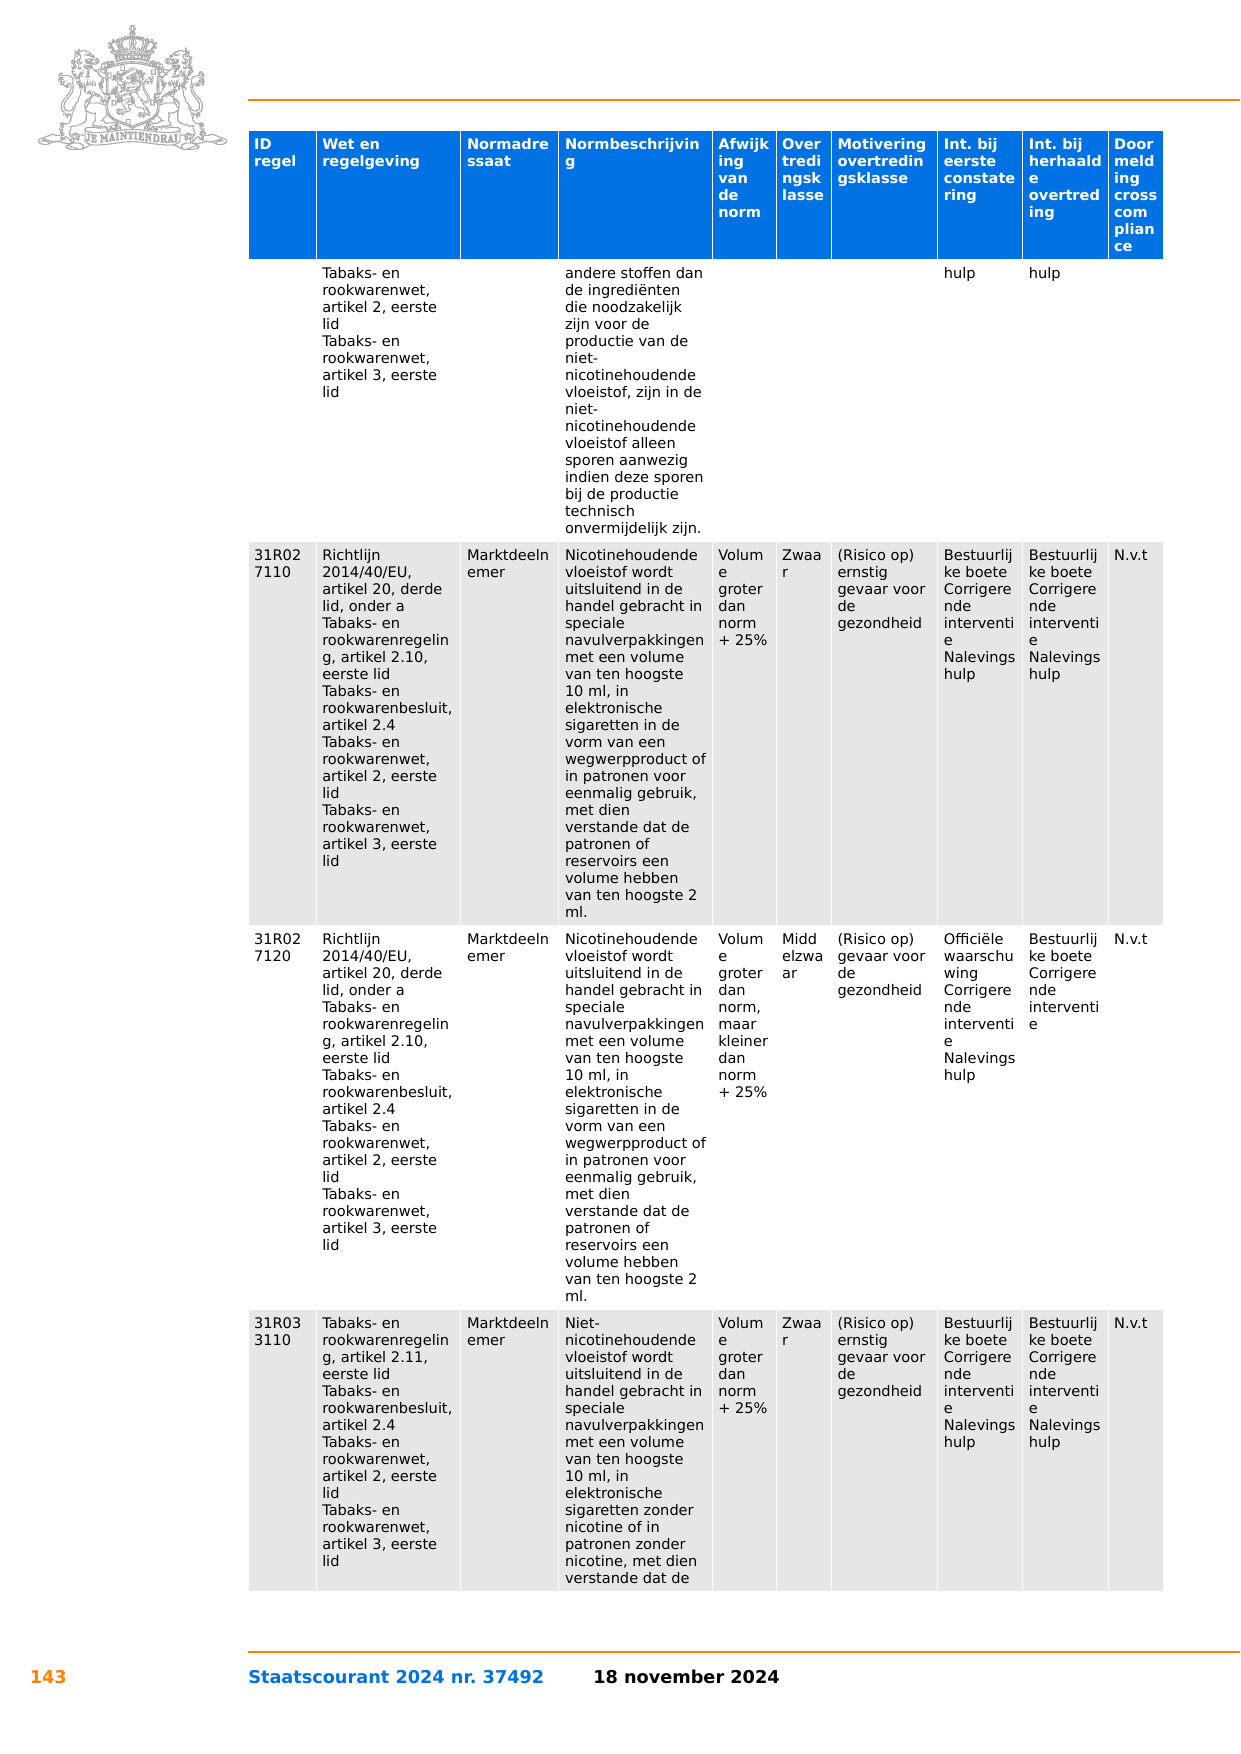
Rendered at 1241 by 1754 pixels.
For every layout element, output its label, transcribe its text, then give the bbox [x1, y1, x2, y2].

table_cell 31R027110 [249, 542, 316, 925]
table_cell hulp [1023, 260, 1108, 541]
table_header Int. bij herhaalde overtreding [1023, 131, 1108, 259]
table_cell Volume groter dan norm + 25% [713, 542, 776, 925]
table_header Normbeschrijving [559, 131, 712, 259]
table_cell (Risico op) gevaar voor de gezondheid [832, 926, 937, 1309]
table_header ID regel [249, 131, 316, 259]
table_cell [777, 260, 831, 541]
table_header Overtredingsklasse [777, 131, 831, 259]
table_cell [1109, 260, 1163, 541]
table_cell 31R027120 [249, 926, 316, 1309]
picture [38, 25, 227, 150]
table_header Afwijking van de norm [713, 131, 776, 259]
table_cell Niet-nicotinehoudende vloeistof wordt uitsluitend in de handel gebracht in speciale navulverpakkingen met een volume van ten hoogste 10 ml, in elektronische sigaretten zonder nicotine of in patronen zonder nicotine, met dien verstande dat de [559, 1310, 712, 1591]
table_header Doormelding cross compliance [1109, 131, 1163, 259]
table_cell [832, 260, 937, 541]
table_cell Bestuurlijke boete Corrigerende interventie [1023, 926, 1108, 1309]
table_cell Marktdeelnemer [461, 926, 558, 1309]
table_cell Bestuurlijke boete Corrigerende interventie Nalevingshulp [1023, 1310, 1108, 1591]
table_cell [461, 260, 558, 541]
table_cell Richtlijn 2014/40/EU, artikel 20, derde lid, onder a Tabaks- en rookwarenregeling, artikel 2.10, eerste lid Tabaks- en rookwarenbesluit, artikel 2.4 Tabaks- en rookwarenwet, artikel 2, eerste lid Tabaks- en rookwarenwet, artikel 3, eerste lid [317, 926, 460, 1309]
table_header Int. bij eerste constatering [938, 131, 1022, 259]
table_cell Zwaar [777, 1310, 831, 1591]
table_cell Volume groter dan norm, maar kleiner dan norm + 25% [713, 926, 776, 1309]
table_cell andere stoffen dan de ingrediënten die noodzakelijk zijn voor de productie van de niet-nicotinehoudende vloeistof, zijn in de niet-nicotinehoudende vloeistof alleen sporen aanwezig indien deze sporen bij de productie technisch onvermijdelijk zijn. [559, 260, 712, 541]
table_cell hulp [938, 260, 1022, 541]
table_cell (Risico op) ernstig gevaar voor de gezondheid [832, 1310, 937, 1591]
table_cell Zwaar [777, 542, 831, 925]
table_cell Tabaks- en rookwarenregeling, artikel 2.11, eerste lid Tabaks- en rookwarenbesluit, artikel 2.4 Tabaks- en rookwarenwet, artikel 2, eerste lid Tabaks- en rookwarenwet, artikel 3, eerste lid [317, 1310, 460, 1591]
table_cell [249, 260, 316, 541]
table_cell Tabaks- en rookwarenwet, artikel 2, eerste lid Tabaks- en rookwarenwet, artikel 3, eerste lid [317, 260, 460, 541]
table_cell [713, 260, 776, 541]
table_cell Nicotinehoudende vloeistof wordt uitsluitend in de handel gebracht in speciale navulverpakkingen met een volume van ten hoogste 10 ml, in elektronische sigaretten in de vorm van een wegwerpproduct of in patronen voor eenmalig gebruik, met dien verstande dat de patronen of reservoirs een volume hebben van ten hoogste 2 ml. [559, 926, 712, 1309]
table_cell Richtlijn 2014/40/EU, artikel 20, derde lid, onder a Tabaks- en rookwarenregeling, artikel 2.10, eerste lid Tabaks- en rookwarenbesluit, artikel 2.4 Tabaks- en rookwarenwet, artikel 2, eerste lid Tabaks- en rookwarenwet, artikel 3, eerste lid [317, 542, 460, 925]
table_cell 31R033110 [249, 1310, 316, 1591]
table_cell Officiële waarschuwing Corrigerende interventie Nalevingshulp [938, 926, 1022, 1309]
table_cell N.v.t [1109, 542, 1163, 925]
table_cell Bestuurlijke boete Corrigerende interventie Nalevingshulp [938, 1310, 1022, 1591]
table_header Normadressaat [461, 131, 558, 259]
table_cell Marktdeelnemer [461, 1310, 558, 1591]
table_cell Marktdeelnemer [461, 542, 558, 925]
table_cell N.v.t [1109, 926, 1163, 1309]
table_cell Nicotinehoudende vloeistof wordt uitsluitend in de handel gebracht in speciale navulverpakkingen met een volume van ten hoogste 10 ml, in elektronische sigaretten in de vorm van een wegwerpproduct of in patronen voor eenmalig gebruik, met dien verstande dat de patronen of reservoirs een volume hebben van ten hoogste 2 ml. [559, 542, 712, 925]
table_cell N.v.t [1109, 1310, 1163, 1591]
table_cell Bestuurlijke boete Corrigerende interventie Nalevingshulp [938, 542, 1022, 925]
table_cell Middelzwaar [777, 926, 831, 1309]
table_cell Bestuurlijke boete Corrigerende interventie Nalevingshulp [1023, 542, 1108, 925]
table_header Motivering overtredingsklasse [832, 131, 937, 259]
table_cell Volume groter dan norm + 25% [713, 1310, 776, 1591]
table_cell (Risico op) ernstig gevaar voor de gezondheid [832, 542, 937, 925]
table_header Wet en regelgeving [317, 131, 460, 259]
